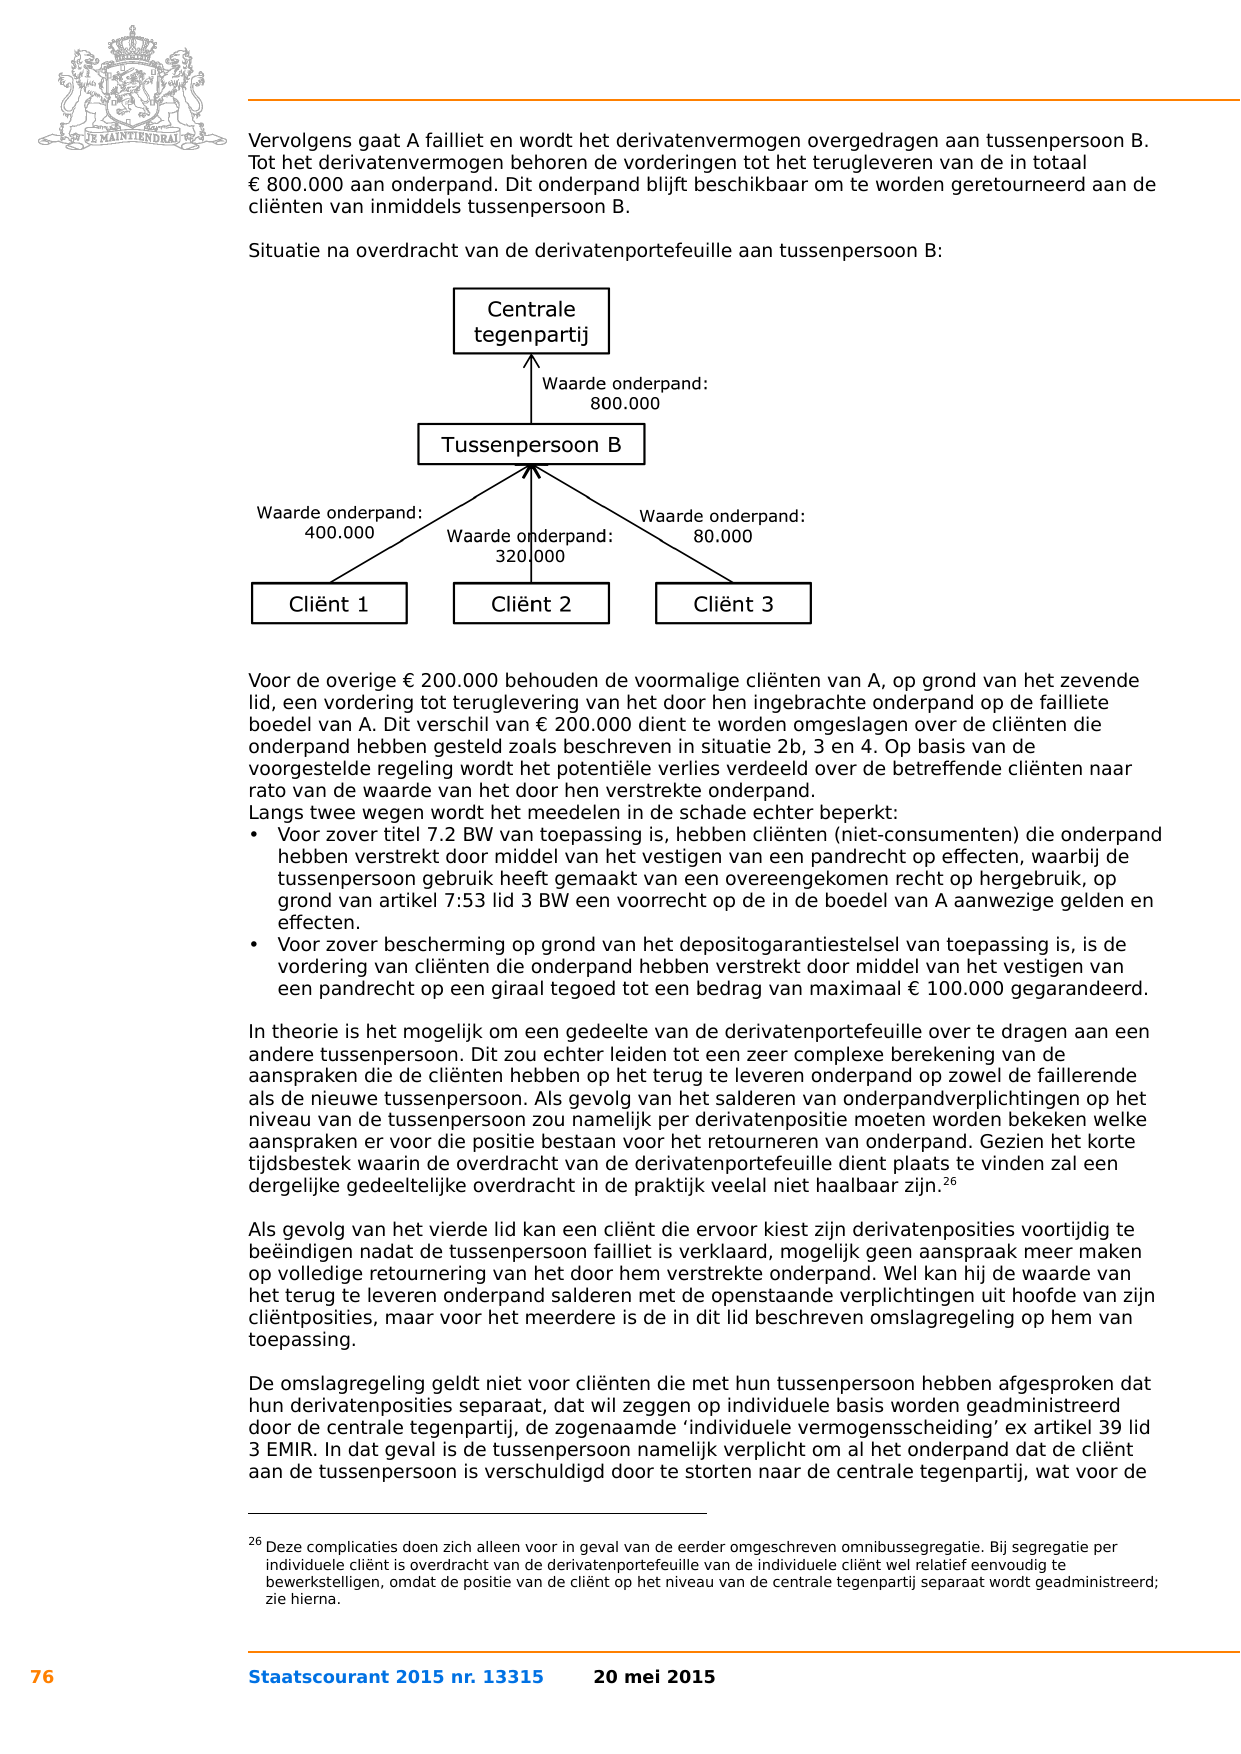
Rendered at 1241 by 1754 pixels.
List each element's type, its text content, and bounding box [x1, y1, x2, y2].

text • Voor zover titel 7.2 BW van toepassing is, hebben cliënten (niet-consumenten) die onderpand hebben verstrekt door middel van het vestigen van een pandrecht op effecten, waarbij de tussenpersoon gebruik heeft gemaakt van een overeengekomen recht op hergebruik, op grond van artikel 7:53 lid 3 BW een voorrecht op de in de boedel van A aanwezige gelden en effecten. [248, 824, 1163, 934]
text De omslagregeling geldt niet voor cliënten die met hun tussenpersoon hebben afgesproken dat hun derivatenposities separaat, dat wil zeggen op individuele basis worden geadministreerd door de centrale tegenpartij, de zogenaamde ‘individuele vermogensscheiding’ ex artikel 39 lid 3 EMIR. In dat geval is de tussenpersoon namelijk verplicht om al het onderpand dat de cliënt aan de tussenpersoon is verschuldigd door te storten naar de centrale tegenpartij, wat voor de [248, 1373, 1163, 1483]
text Situatie na overdracht van de derivatenportefeuille aan tussenpersoon B: [248, 240, 1163, 262]
picture [38, 25, 227, 150]
picture [248, 283, 815, 626]
text • Voor zover bescherming op grond van het depositogarantiestelsel van toepassing is, is de vordering van cliënten die onderpand hebben verstrekt door middel van het vestigen van een pandrecht op een giraal tegoed tot een bedrag van maximaal € 100.000 gegarandeerd. [248, 934, 1163, 999]
text Als gevolg van het vierde lid kan een cliënt die ervoor kiest zijn derivatenposities voortijdig te beëindigen nadat de tussenpersoon failliet is verklaard, mogelijk geen aanspraak meer maken op volledige retournering van het door hem verstrekte onderpand. Wel kan hij de waarde van het terug te leveren onderpand salderen met de openstaande verplichtingen uit hoofde van zijn cliëntposities, maar voor het meerdere is de in dit lid beschreven omslagregeling op hem van toepassing. [248, 1219, 1163, 1351]
text Vervolgens gaat A failliet en wordt het derivatenvermogen overgedragen aan tussenpersoon B. Tot het derivatenvermogen behoren de vorderingen tot het terugleveren van de in totaal € 800.000 aan onderpand. Dit onderpand blijft beschikbaar om te worden geretourneerd aan de cliënten van inmiddels tussenpersoon B. [248, 130, 1163, 218]
text Voor de overige € 200.000 behouden de voormalige cliënten van A, op grond van het zevende lid, een vordering tot teruglevering van het door hen ingebrachte onderpand op de failliete boedel van A. Dit verschil van € 200.000 dient te worden omgeslagen over de cliënten die onderpand hebben gesteld zoals beschreven in situatie 2b, 3 en 4. Op basis van de voorgestelde regeling wordt het potentiële verlies verdeeld over de betreffende cliënten naar rato van de waarde van het door hen verstrekte onderpand. [248, 670, 1163, 802]
text Langs twee wegen wordt het meedelen in de schade echter beperkt: [248, 802, 1163, 824]
text In theorie is het mogelijk om een gedeelte van de derivatenportefeuille over te dragen aan een andere tussenpersoon. Dit zou echter leiden tot een zeer complexe berekening van de aanspraken die de cliënten hebben op het terug te leveren onderpand op zowel de faillerende als de nieuwe tussenpersoon. Als gevolg van het salderen van onderpandverplichtingen op het niveau van de tussenpersoon zou namelijk per derivatenpositie moeten worden bekeken welke aanspraken er voor die positie bestaan voor het retourneren van onderpand. Gezien het korte tijdsbestek waarin de overdracht van de derivatenportefeuille dient plaats te vinden zal een dergelijke gedeeltelijke overdracht in de praktijk veelal niet haalbaar zijn. [248, 1021, 1163, 1197]
text Deze complicaties doen zich alleen voor in geval van de eerder omgeschreven omnibussegregatie. Bij segregatie per individuele cliënt is overdracht van de derivatenportefeuille van de individuele cliënt wel relatief eenvoudig te bewerkstelligen, omdat de positie van de cliënt op het niveau van de centrale tegenpartij separaat wordt geadministreerd; zie hierna. [248, 1535, 1163, 1608]
